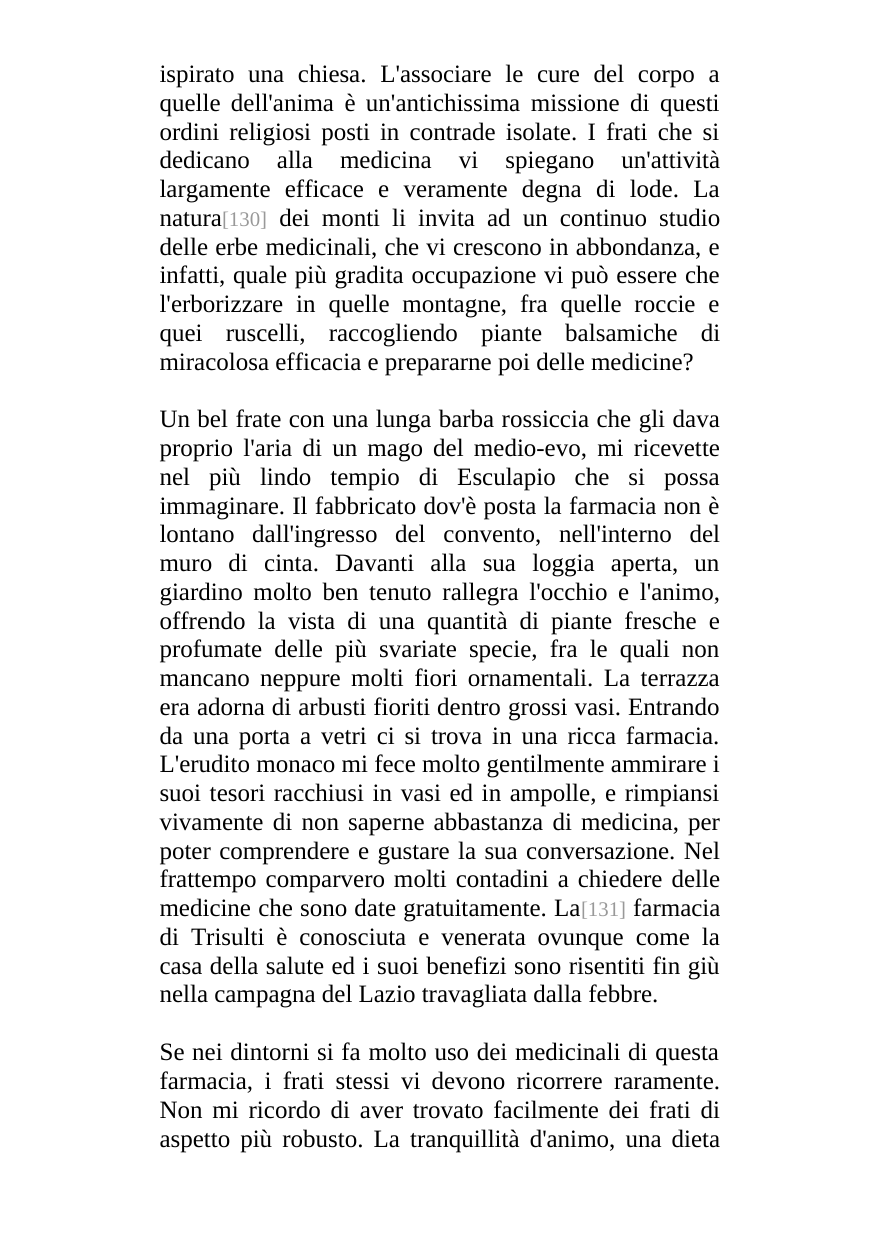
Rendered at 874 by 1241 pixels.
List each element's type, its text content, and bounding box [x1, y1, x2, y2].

text Un bel frate con una lunga barba rossiccia che gli dava proprio l'aria di un mago del medio-evo, mi ricevette nel più lindo tempio di Esculapio che si possa immaginare. Il fabbricato dov'è posta la farmacia non è lontano dall'ingresso del convento, nell'interno del muro di cinta. Davanti alla sua loggia aperta, un giardino molto ben tenuto rallegra l'occhio e l'animo, offrendo la vista di una quantità di piante fresche e profumate delle più svariate specie, fra le quali non mancano neppure molti fiori ornamentali. La terrazza era adorna di arbusti fioriti dentro grossi vasi. Entrando da una porta a vetri ci si trova in una ricca farmacia. L'erudito monaco mi fece molto gentilmente ammirare i suoi tesori racchiusi in vasi ed in ampolle, e rimpiansi vivamente di non saperne abbastanza di medicina, per poter comprendere e gustare la sua conversazione. Nel frattempo comparvero molti contadini a chiedere delle medicine che sono date gratuitamente. La[131] farmacia di Trisulti è conosciuta e venerata ovunque come la casa della salute ed i suoi benefizi sono risentiti fin giù nella campagna del Lazio travagliata dalla febbre. [159, 404, 720, 1008]
text ispirato una chiesa. L'associare le cure del corpo a quelle dell'anima è un'antichissima missione di questi ordini religiosi posti in contrade isolate. I frati che si dedicano alla medicina vi spiegano un'attività largamente efficace e veramente degna di lode. La natura[130] dei monti li invita ad un continuo studio delle erbe medicinali, che vi crescono in abbondanza, e infatti, quale più gradita occupazione vi può essere che l'erborizzare in quelle montagne, fra quelle roccie e quei ruscelli, raccogliendo piante balsamiche di miracolosa efficacia e prepararne poi delle medicine? [159, 59, 720, 375]
text Se nei dintorni si fa molto uso dei medicinali di questa farmacia, i frati stessi vi devono ricorrere raramente. Non mi ricordo di aver trovato facilmente dei frati di aspetto più robusto. La tranquillità d'animo, una dieta [159, 1037, 720, 1152]
